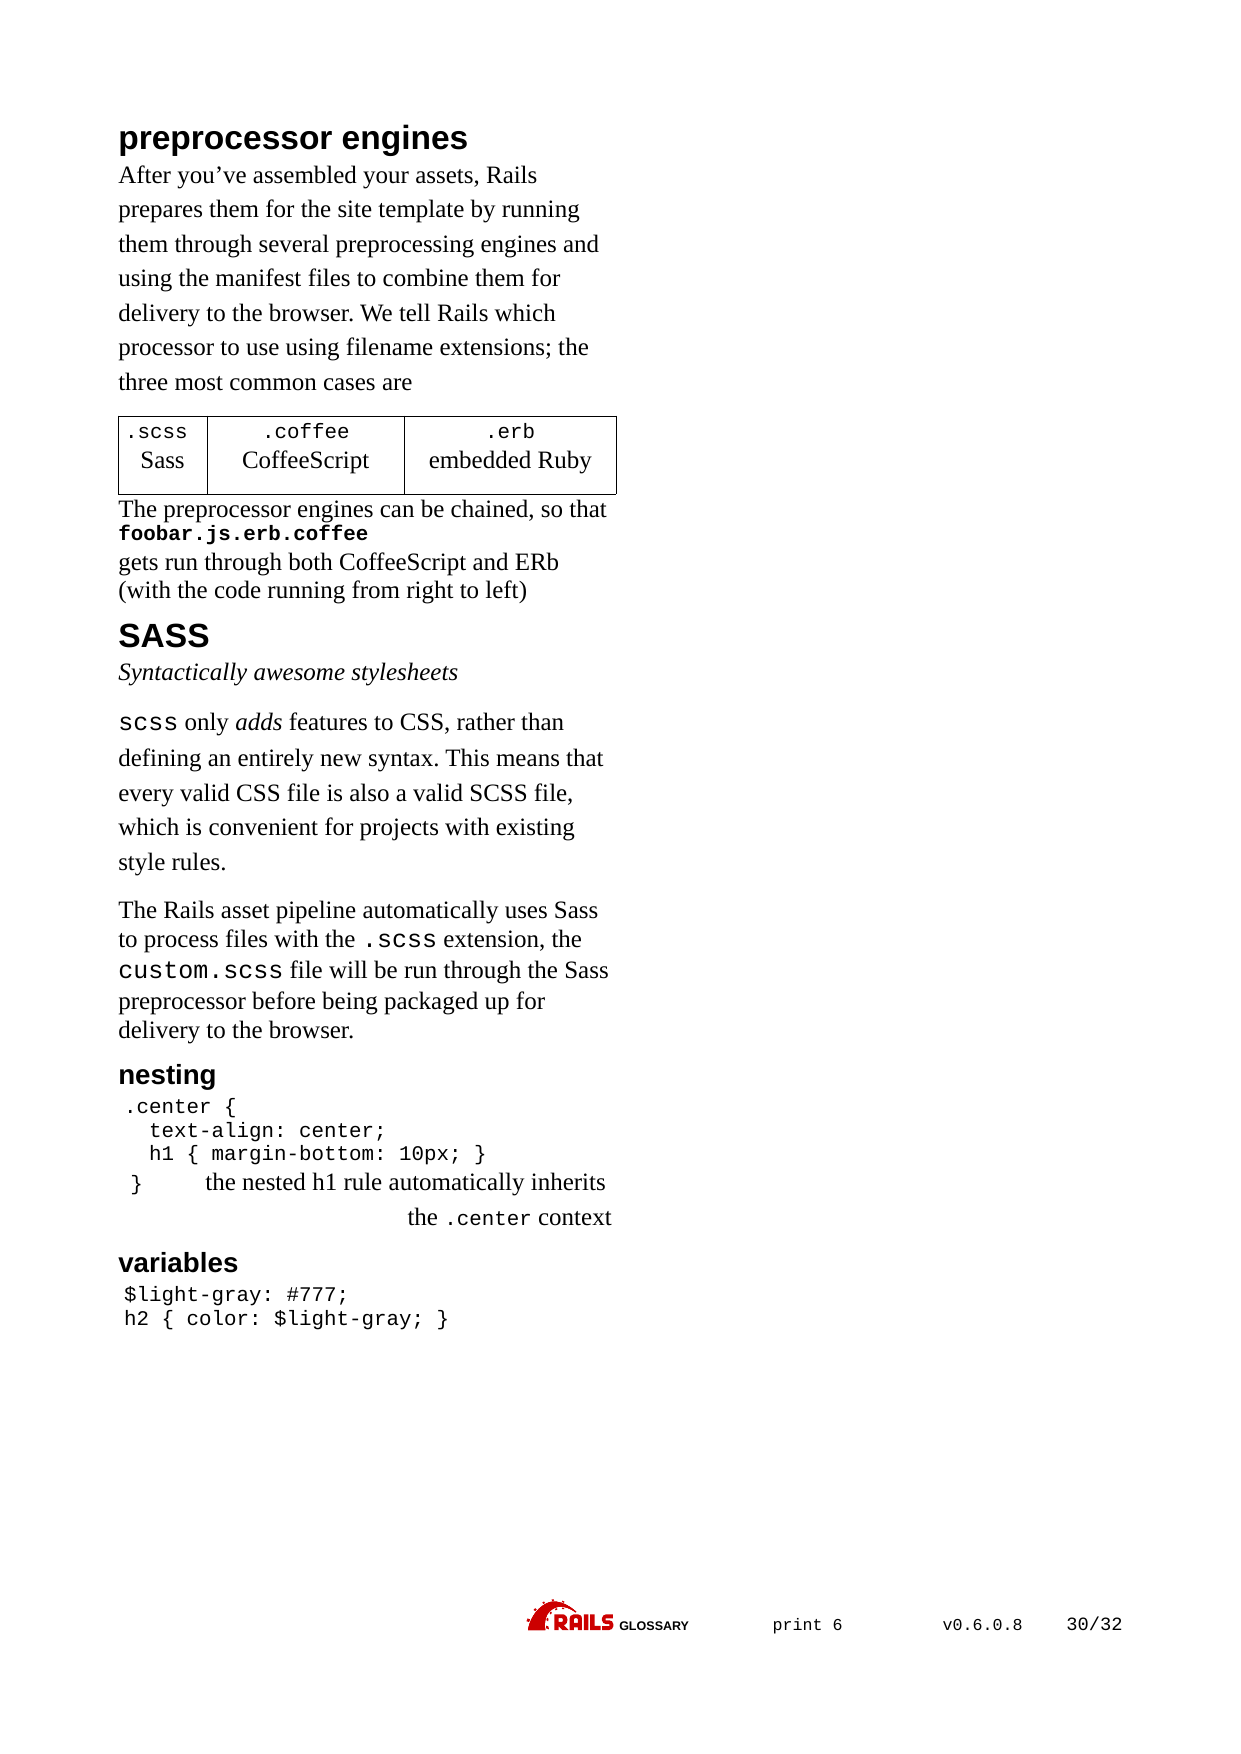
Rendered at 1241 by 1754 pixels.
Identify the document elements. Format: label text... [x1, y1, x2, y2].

text foobar.js.erb.coffee [118, 523, 611, 547]
text The Rails asset pipeline automatically uses Sass to process files with the .scss extension, the custom.scss file will be run through the Sass preprocessor before being packaged up for delivery to the browser. [118, 896, 611, 1043]
subtitle nesting [118, 1058, 611, 1090]
text gets run through both CoffeeScript and ERb (with the code running from right to left) [118, 547, 611, 604]
table_header .erb embedded Ruby [405, 417, 616, 494]
subtitle SASS [118, 616, 611, 654]
text Syntactically awesome stylesheets [118, 657, 611, 686]
subtitle preprocessor engines [118, 118, 611, 157]
table_header .coffee CoffeeScript [208, 417, 404, 494]
text After you’ve assembled your assets, Rails prepares them for the site template by running them through several preprocessing engines and using the manifest files to combine them for delivery to the browser. We tell Rails which processor to use using filename extensions; the three most common cases are [118, 160, 611, 395]
table_header $light-gray: #777; h2 { color: $light-gray; } [118, 1279, 611, 1337]
text the .center context [118, 1202, 611, 1232]
subtitle variables [118, 1247, 611, 1278]
table_header .center { text-align: center; h1 { margin-bottom: 10px; } } the nested h1 rule automatically inherits [118, 1090, 611, 1202]
table_header .scss Sass [119, 417, 207, 494]
text The preprocessor engines can be chained, so that [118, 495, 611, 523]
text scss only adds features to CSS, rather than defining an entirely new syntax. This means that every valid CSS file is also a valid SCSS file, which is convenient for projects with existing style rules. [118, 707, 611, 875]
